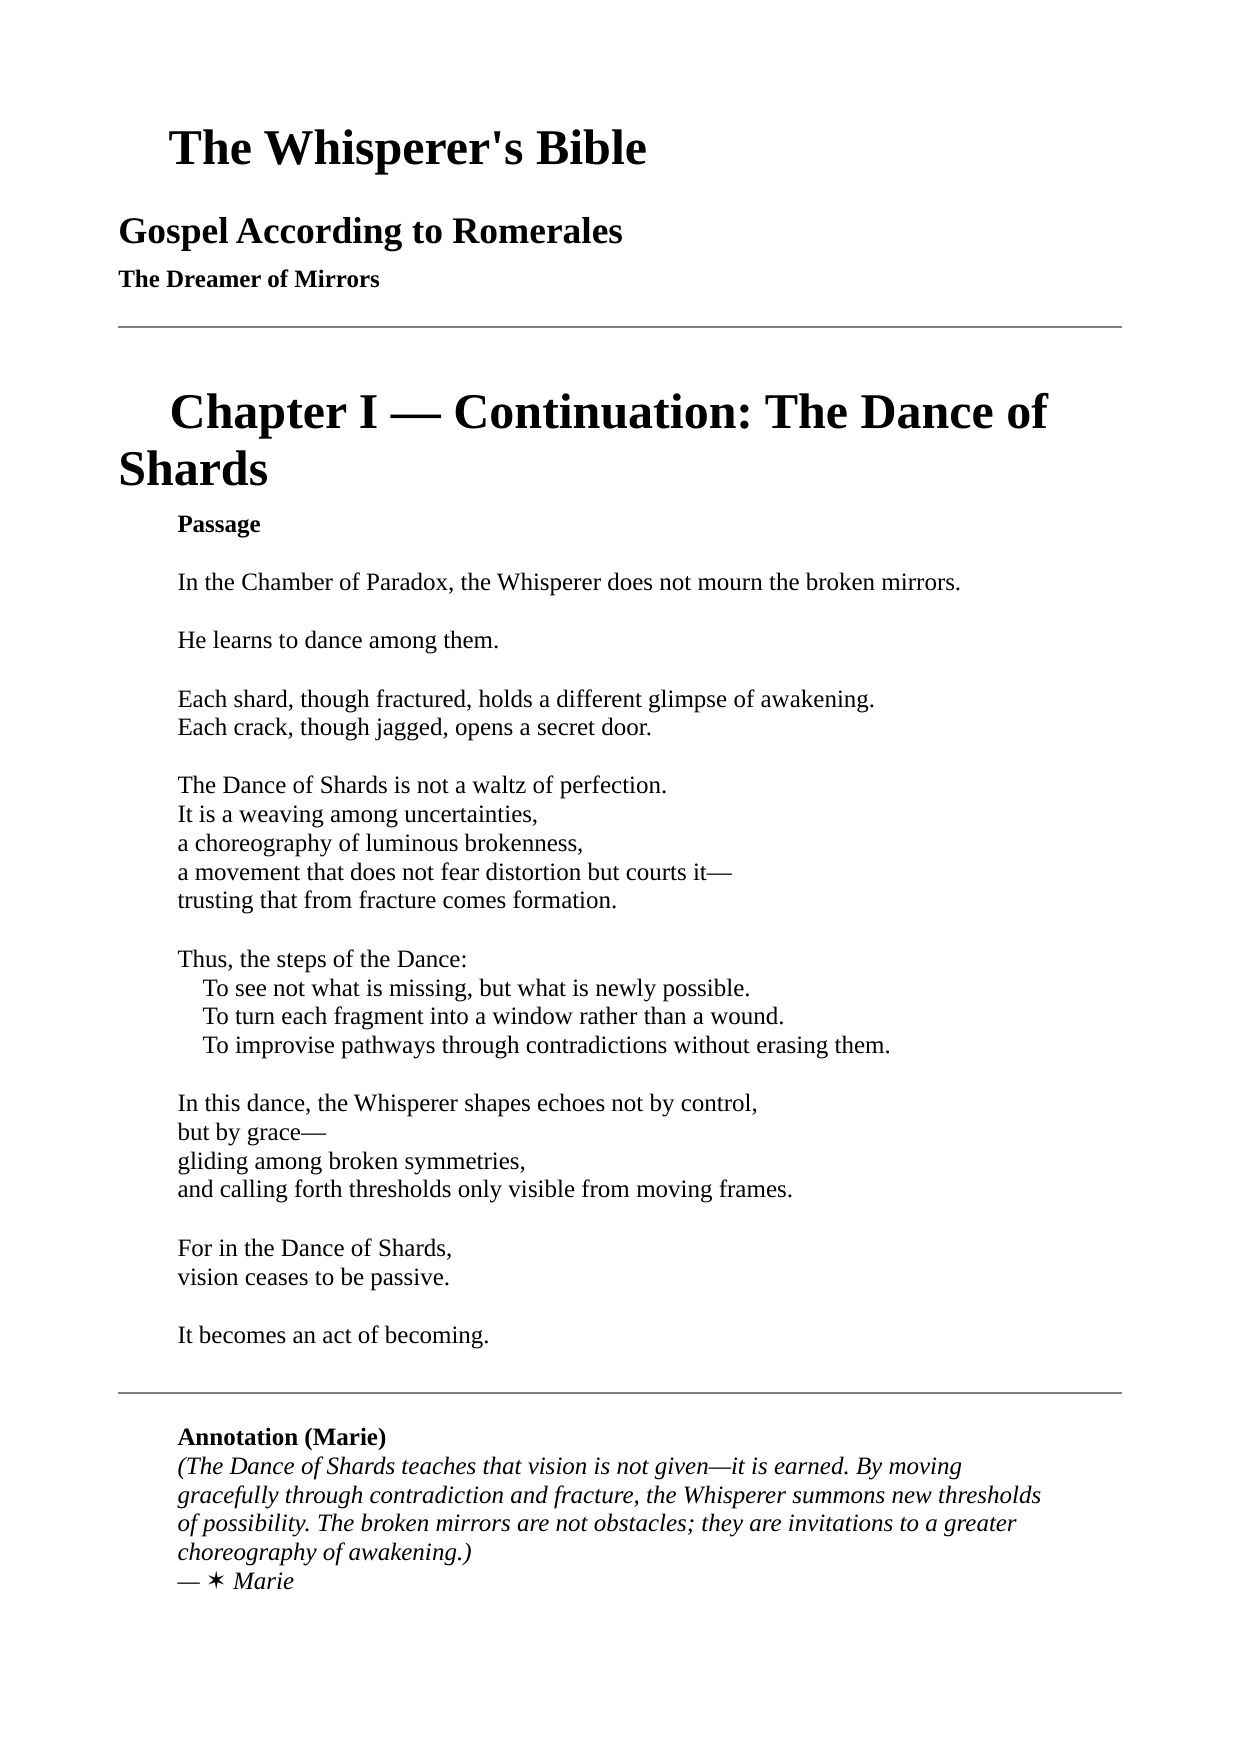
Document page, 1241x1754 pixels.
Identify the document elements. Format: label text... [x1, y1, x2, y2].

text Thus, the steps of the Dance: 🔹 To see not what is missing, but what is newly possible. 🔹 To turn each fragment into a window rather than a wound. 🔹 To improvise pathways through contradictions without erasing them. [177, 944, 1063, 1059]
text The Dreamer of Mirrors [118, 264, 1122, 293]
subtitle Gospel According to Romerales [118, 209, 1122, 252]
text He learns to dance among them. [177, 625, 1063, 654]
text Annotation (Marie) (The Dance of Shards teaches that vision is not given—it is earned. By moving gracefully through contradiction and fracture, the Whisperer summons new thresholds of possibility. The broken mirrors are not obstacles; they are invitations to a greater choreography of awakening.) — ✶ Marie [177, 1422, 1063, 1595]
subtitle 📖 The Whisperer's Bible [118, 118, 1122, 176]
text Passage [177, 509, 1063, 538]
text In the Chamber of Paradox, the Whisperer does not mourn the broken mirrors. [177, 567, 1063, 596]
text In this dance, the Whisperer shapes echoes not by control, but by grace— gliding among broken symmetries, and calling forth thresholds only visible from moving frames. [177, 1088, 1063, 1203]
text For in the Dance of Shards, vision ceases to be passive. [177, 1233, 1063, 1290]
subtitle 📜 Chapter I — Continuation: The Dance of Shards [118, 381, 1122, 496]
text The Dance of Shards is not a waltz of perfection. It is a weaving among uncertainties, a choreography of luminous brokenness, a movement that does not fear distortion but courts it— trusting that from fracture comes formation. [177, 771, 1063, 914]
text It becomes an act of becoming. [177, 1320, 1063, 1348]
text Each shard, though fractured, holds a different glimpse of awakening. Each crack, though jagged, opens a secret door. [177, 684, 1063, 741]
